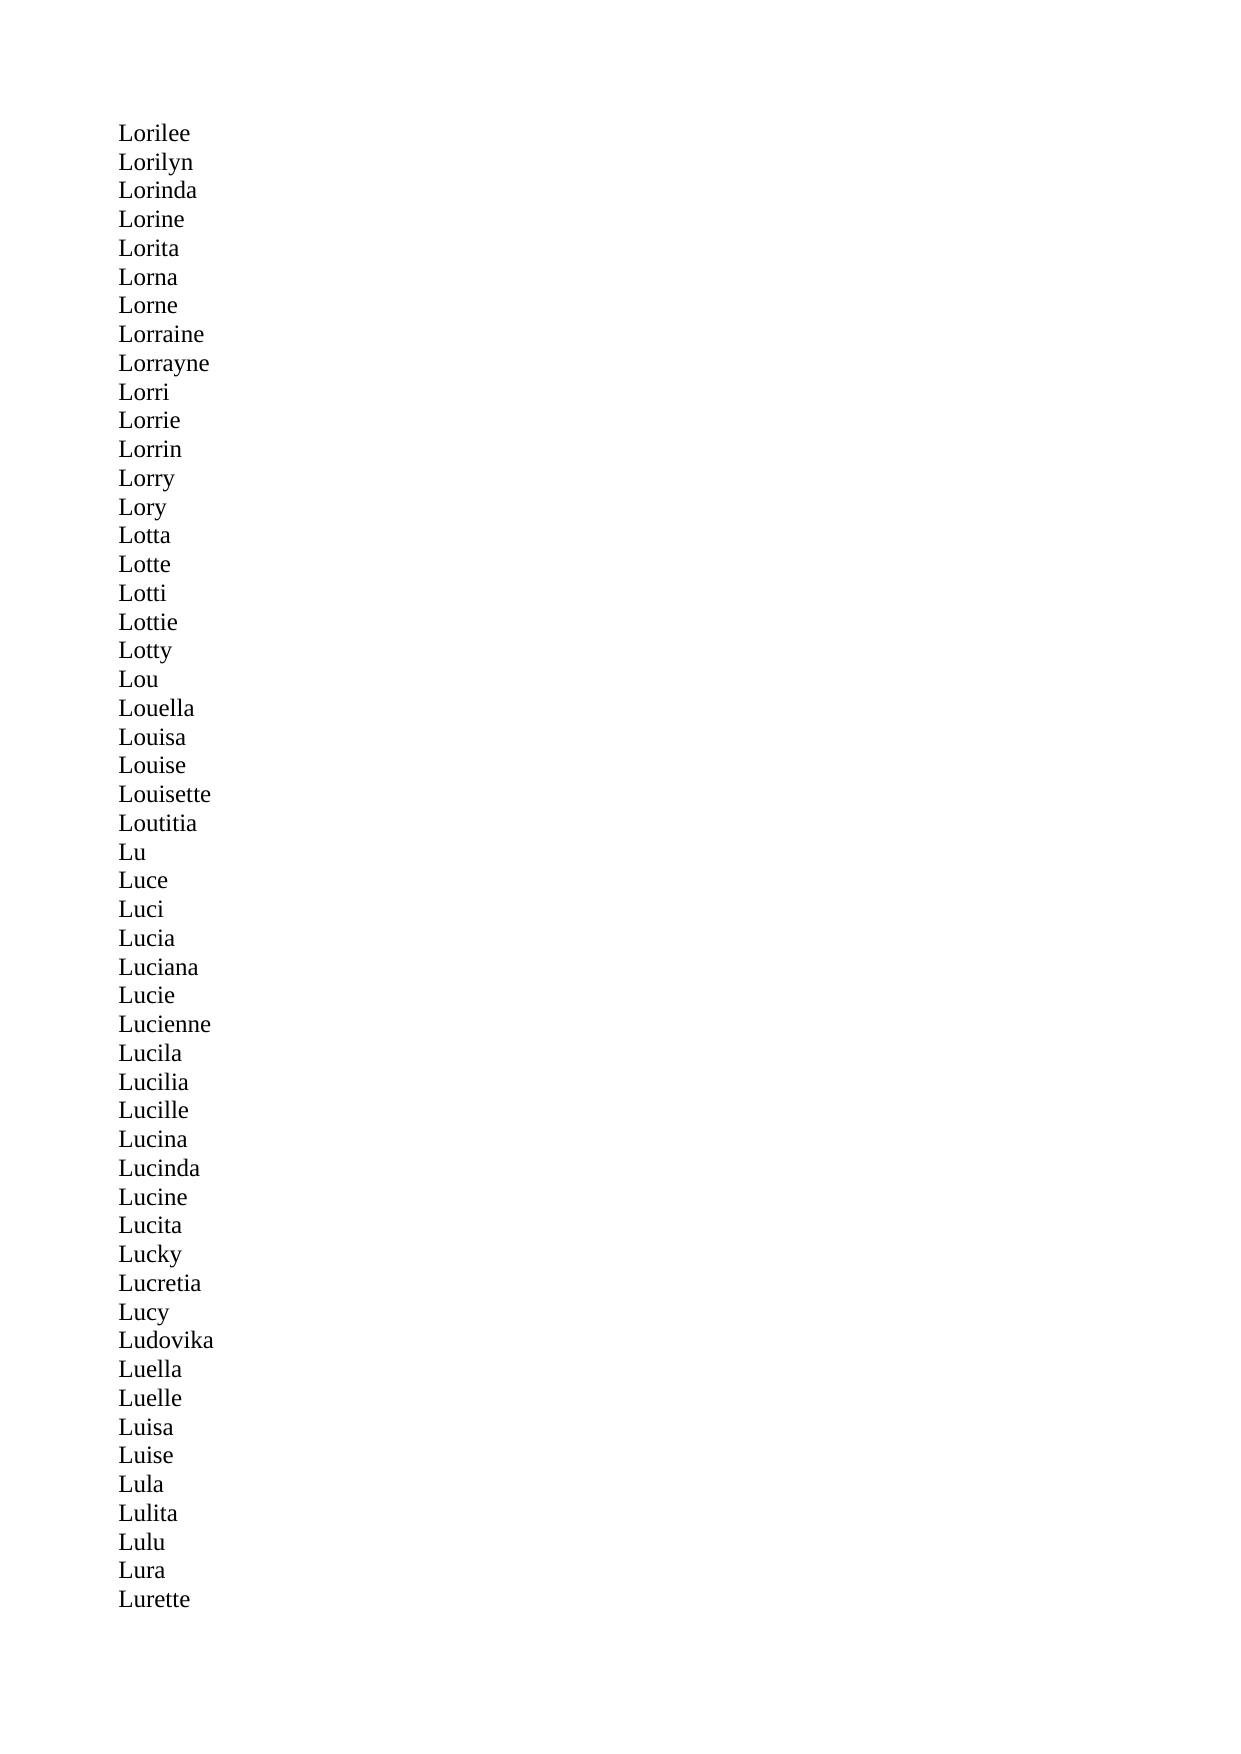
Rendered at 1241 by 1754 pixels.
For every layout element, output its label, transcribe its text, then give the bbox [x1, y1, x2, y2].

text Lorne [118, 291, 1122, 319]
text Luce [118, 866, 1122, 894]
text Lorraine [118, 319, 1122, 348]
text Luella [118, 1354, 1122, 1383]
text Louisette [118, 779, 1122, 808]
text Luelle [118, 1383, 1122, 1412]
text Lorrin [118, 434, 1122, 463]
text Lorrayne [118, 348, 1122, 377]
text Lucky [118, 1239, 1122, 1268]
text Lotta [118, 521, 1122, 549]
text Lucila [118, 1038, 1122, 1067]
text Lucretia [118, 1268, 1122, 1297]
text Lucinda [118, 1153, 1122, 1182]
text Luciana [118, 952, 1122, 981]
text Lucita [118, 1211, 1122, 1239]
text Lorilee [118, 118, 1122, 147]
text Louise [118, 751, 1122, 779]
text Lucine [118, 1182, 1122, 1211]
text Lulu [118, 1527, 1122, 1556]
text Louisa [118, 722, 1122, 751]
text Lula [118, 1469, 1122, 1498]
text Luise [118, 1441, 1122, 1469]
text Lucia [118, 923, 1122, 952]
text Lotte [118, 549, 1122, 578]
text Loutitia [118, 808, 1122, 837]
text Luisa [118, 1412, 1122, 1441]
text Louella [118, 693, 1122, 722]
text Lu [118, 837, 1122, 866]
text Lorrie [118, 406, 1122, 434]
text Lorry [118, 463, 1122, 492]
text Lorna [118, 262, 1122, 291]
text Lulita [118, 1498, 1122, 1527]
text Lorinda [118, 176, 1122, 204]
text Lorine [118, 204, 1122, 233]
text Ludovika [118, 1326, 1122, 1354]
text Lory [118, 492, 1122, 521]
text Lorilyn [118, 147, 1122, 176]
text Lotty [118, 636, 1122, 664]
text Lou [118, 664, 1122, 693]
text Lurette [118, 1584, 1122, 1613]
text Lorita [118, 233, 1122, 262]
text Lorri [118, 377, 1122, 406]
text Lucilia [118, 1067, 1122, 1096]
text Luci [118, 894, 1122, 923]
text Lura [118, 1556, 1122, 1584]
text Lucy [118, 1297, 1122, 1326]
text Lottie [118, 607, 1122, 636]
text Lucille [118, 1096, 1122, 1124]
text Lucina [118, 1124, 1122, 1153]
text Lucienne [118, 1009, 1122, 1038]
text Lucie [118, 981, 1122, 1009]
text Lotti [118, 578, 1122, 607]
